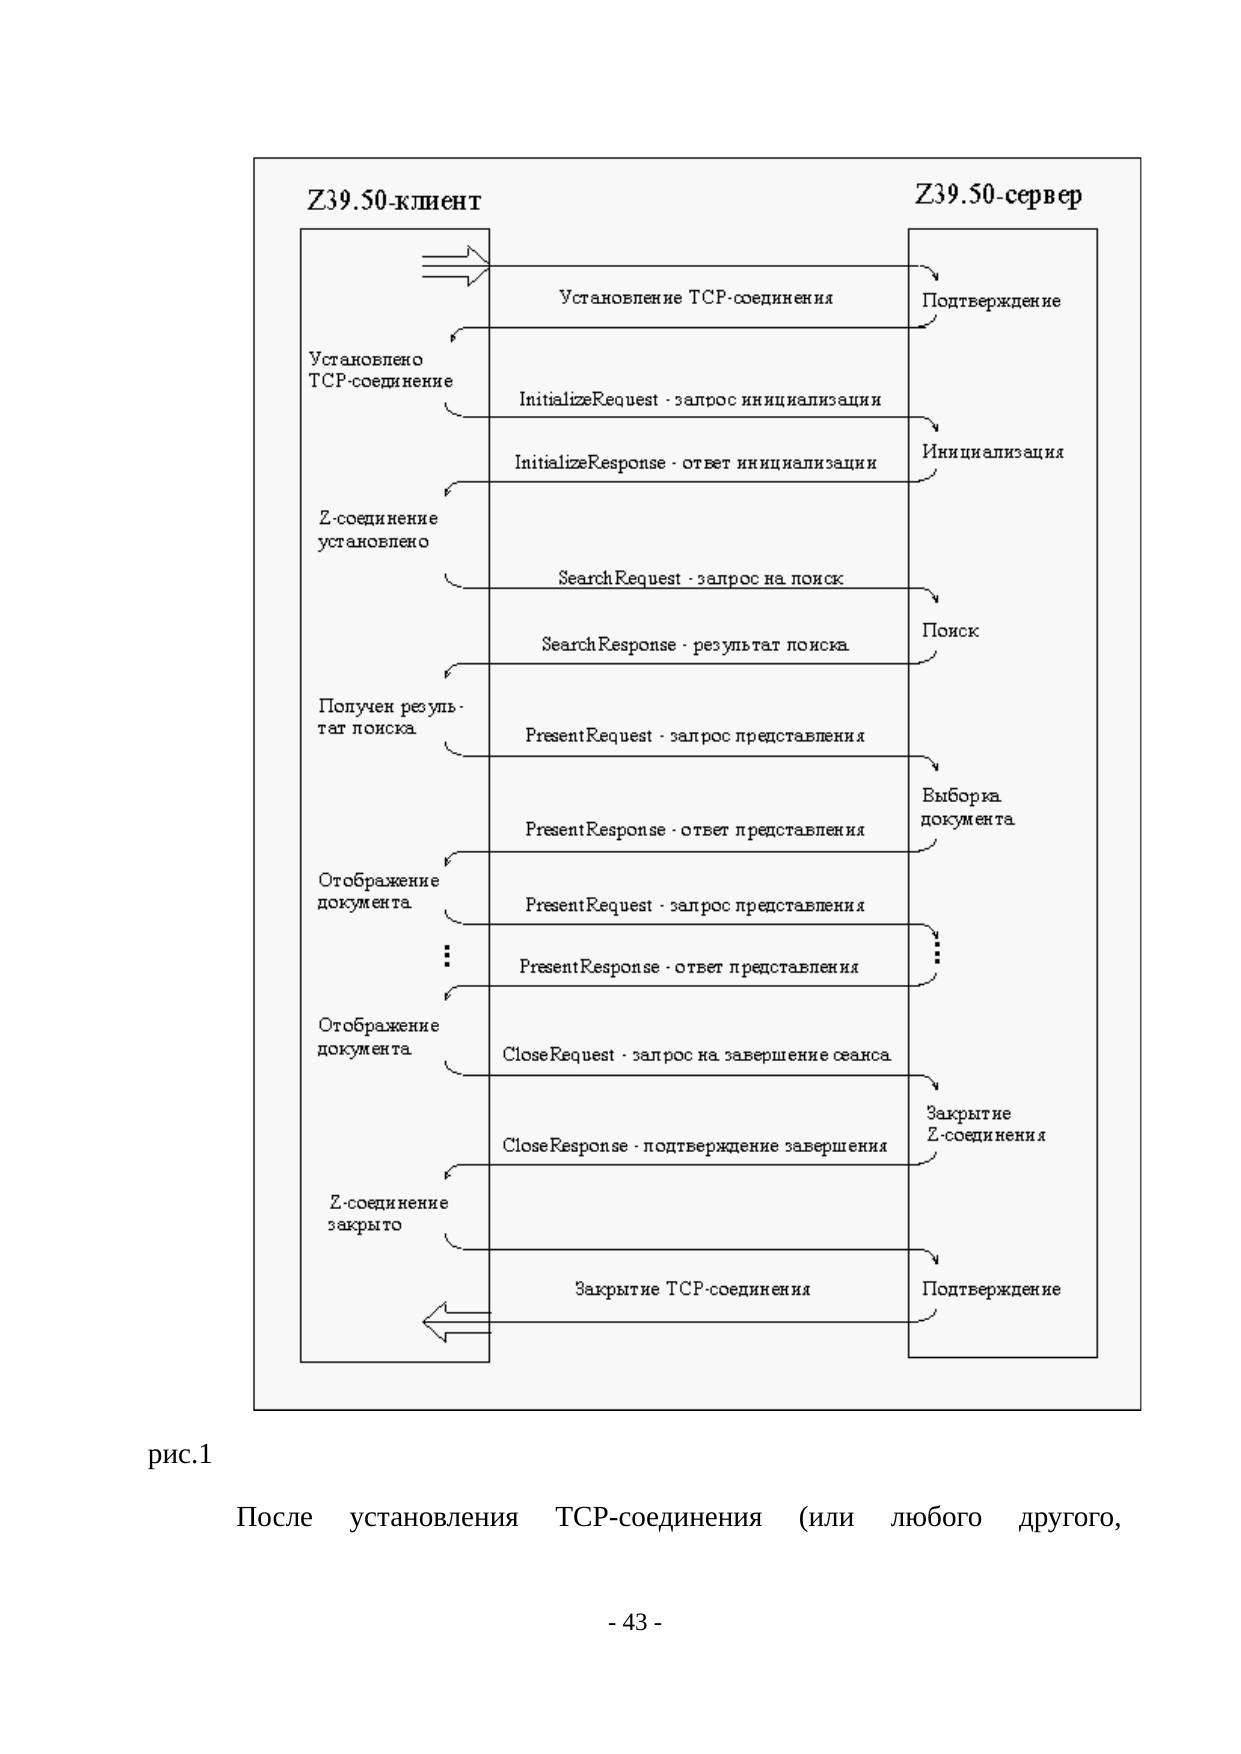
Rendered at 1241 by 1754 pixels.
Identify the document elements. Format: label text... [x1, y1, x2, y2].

text рис.1 [148, 148, 1158, 1470]
picture [252, 156, 1142, 1411]
text После установления TCP-соединения (или любого другого, [148, 1499, 1122, 1533]
